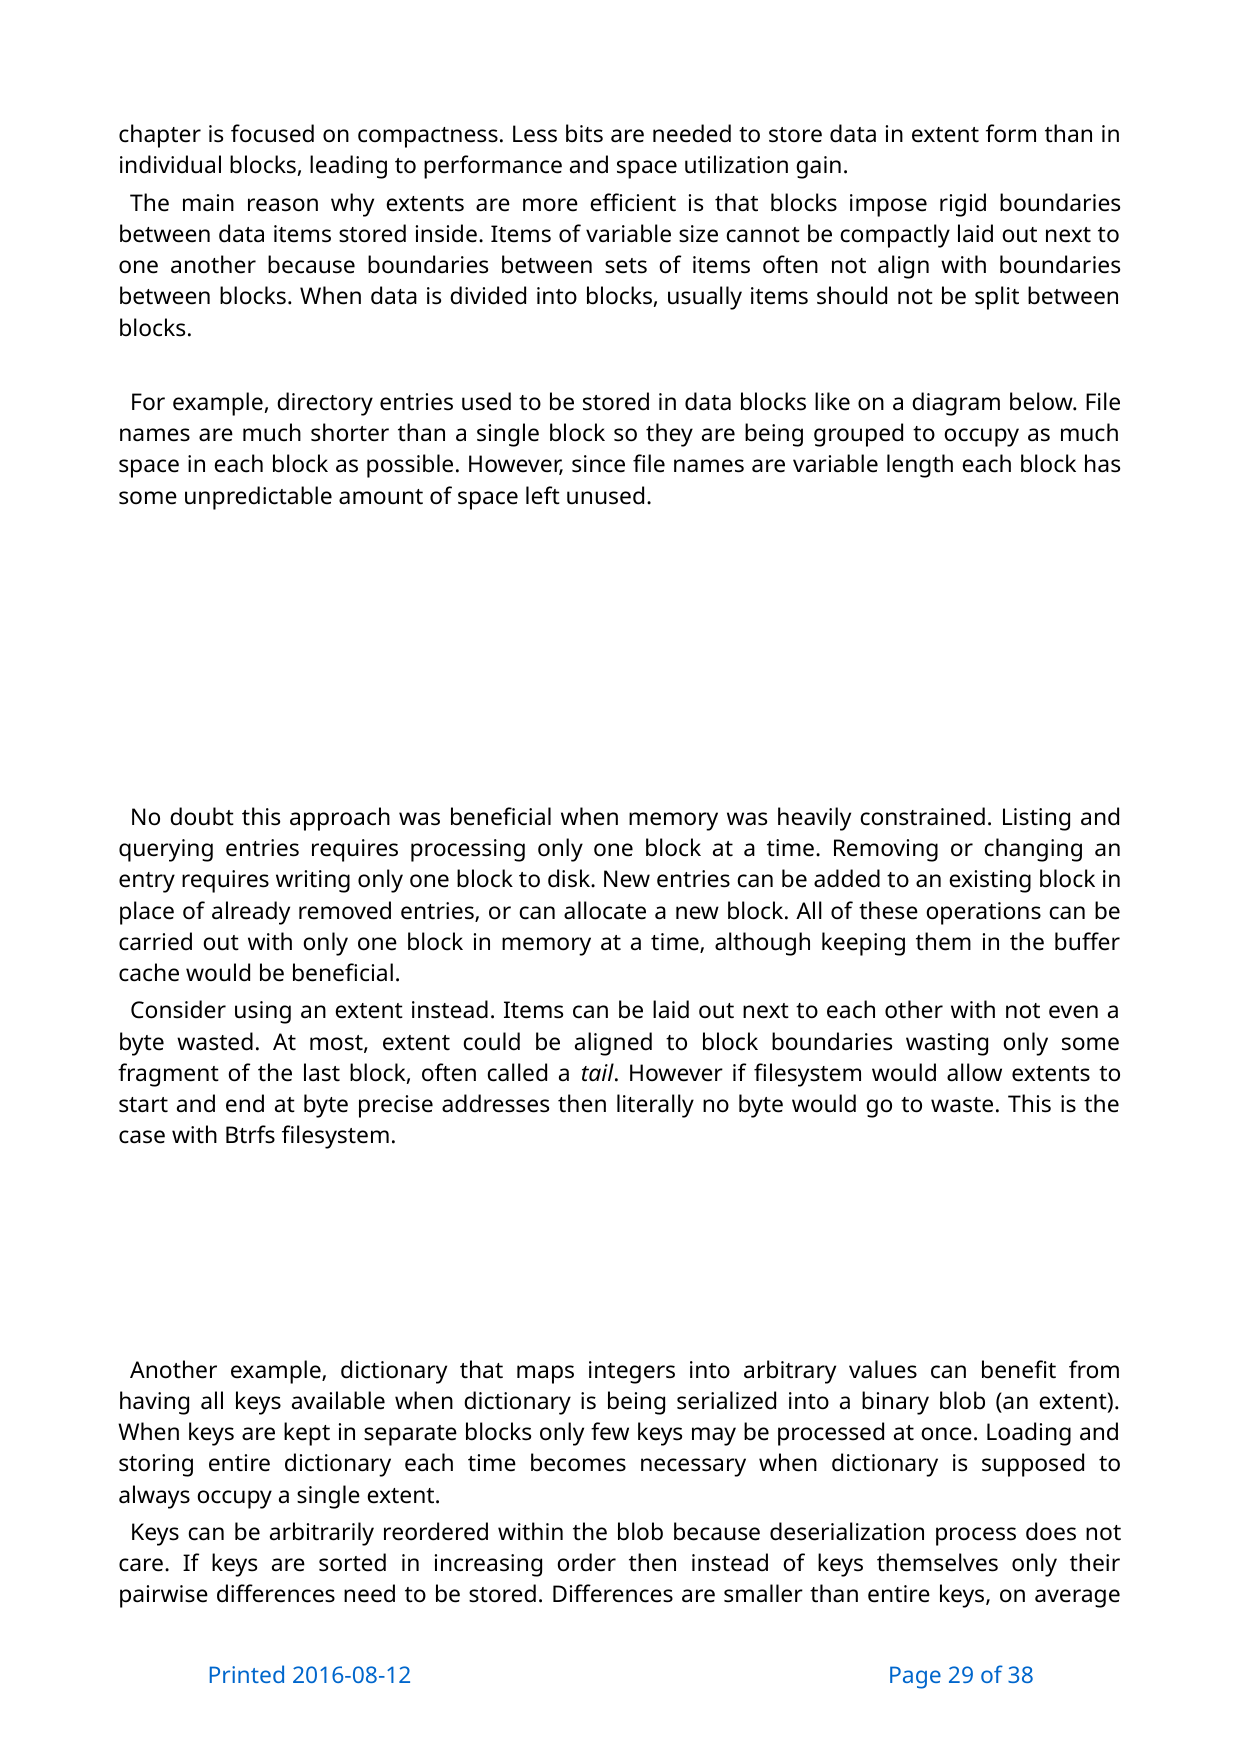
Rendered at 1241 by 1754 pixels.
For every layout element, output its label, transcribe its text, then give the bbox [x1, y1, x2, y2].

text No doubt this approach was beneficial when memory was heavily constrained. Listing and querying entries requires processing only one block at a time. Removing or changing an entry requires writing only one block to disk. New entries can be added to an existing block in place of already removed entries, or can allocate a new block. All of these operations can be carried out with only one block in memory at a time, although keeping them in the buffer cache would be beneficial. [118, 801, 1122, 988]
text Consider using an extent instead. Items can be laid out next to each other with not even a byte wasted. At most, extent could be aligned to block boundaries wasting only some fragment of the last block, often called a tail. However if filesystem would allow extents to start and end at byte precise addresses then literally no byte would go to waste. This is the case with Btrfs filesystem. [118, 994, 1122, 1151]
text chapter is focused on compactness. Less bits are needed to store data in extent form than in individual blocks, leading to performance and space utilization gain. [118, 118, 1122, 181]
text For example, directory entries used to be stored in data blocks like on a diagram below. File names are much shorter than a single block so they are being grouped to occupy as much space in each block as possible. However, since file names are variable length each block has some unpredictable amount of space left unused. [118, 386, 1122, 511]
text Keys can be arbitrarily reordered within the blob because deserialization process does not care. If keys are sorted in increasing order then instead of keys themselves only their pairwise differences need to be stored. Differences are smaller than entire keys, on average [118, 1516, 1122, 1609]
text The main reason why extents are more efficient is that blocks impose rigid boundaries between data items stored inside. Items of variable size cannot be compactly laid out next to one another because boundaries between sets of items often not align with boundaries between blocks. When data is divided into blocks, usually items should not be split between blocks. [118, 187, 1122, 343]
text Another example, dictionary that maps integers into arbitrary values can benefit from having all keys available when dictionary is being serialized into a binary blob (an extent). When keys are kept in separate blocks only few keys may be processed at once. Loading and storing entire dictionary each time becomes necessary when dictionary is supposed to always occupy a single extent. [118, 1354, 1122, 1510]
